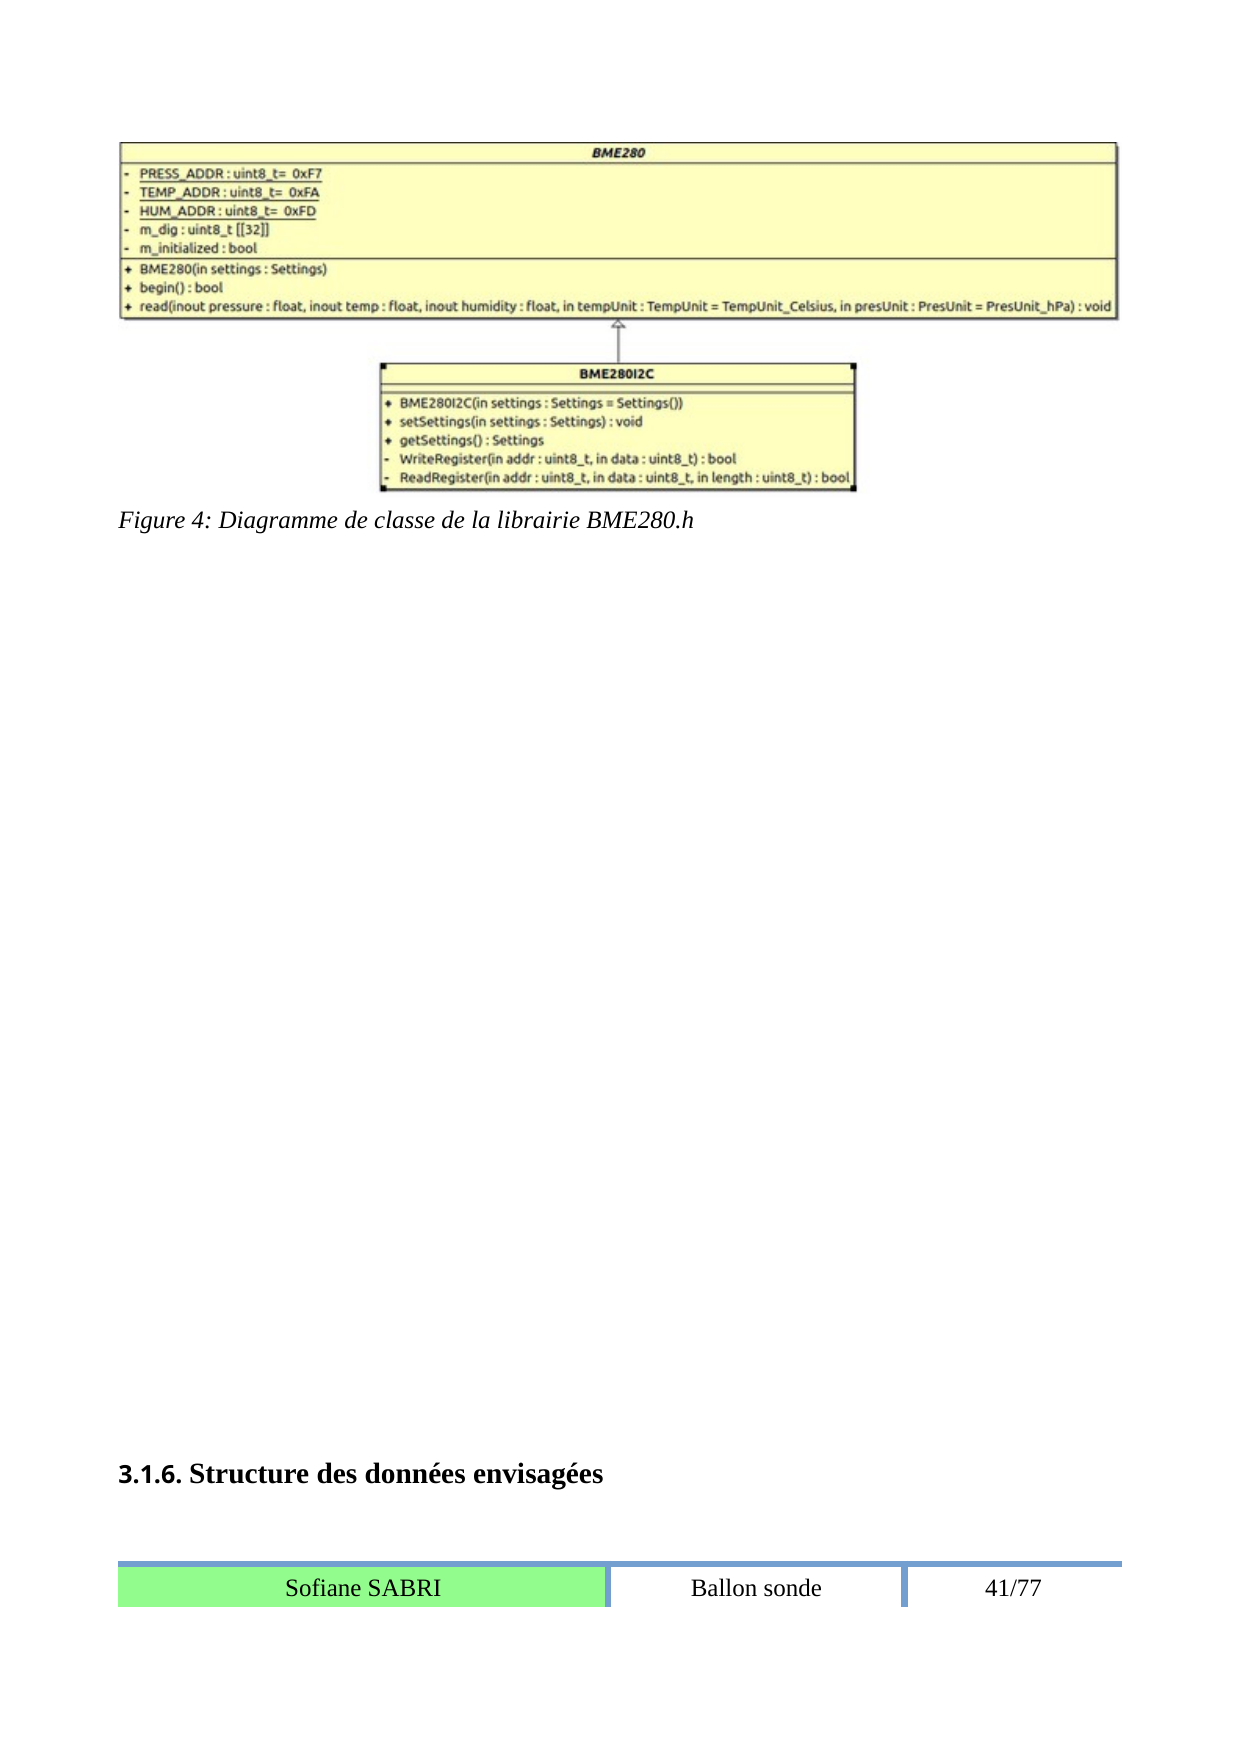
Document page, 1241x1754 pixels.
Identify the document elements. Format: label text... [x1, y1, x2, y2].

subtitle Structure des données envisagées [118, 1456, 1122, 1490]
picture [118, 142, 1123, 501]
text Figure 4: Diagramme de classe de la librairie BME280.h [118, 501, 1122, 534]
